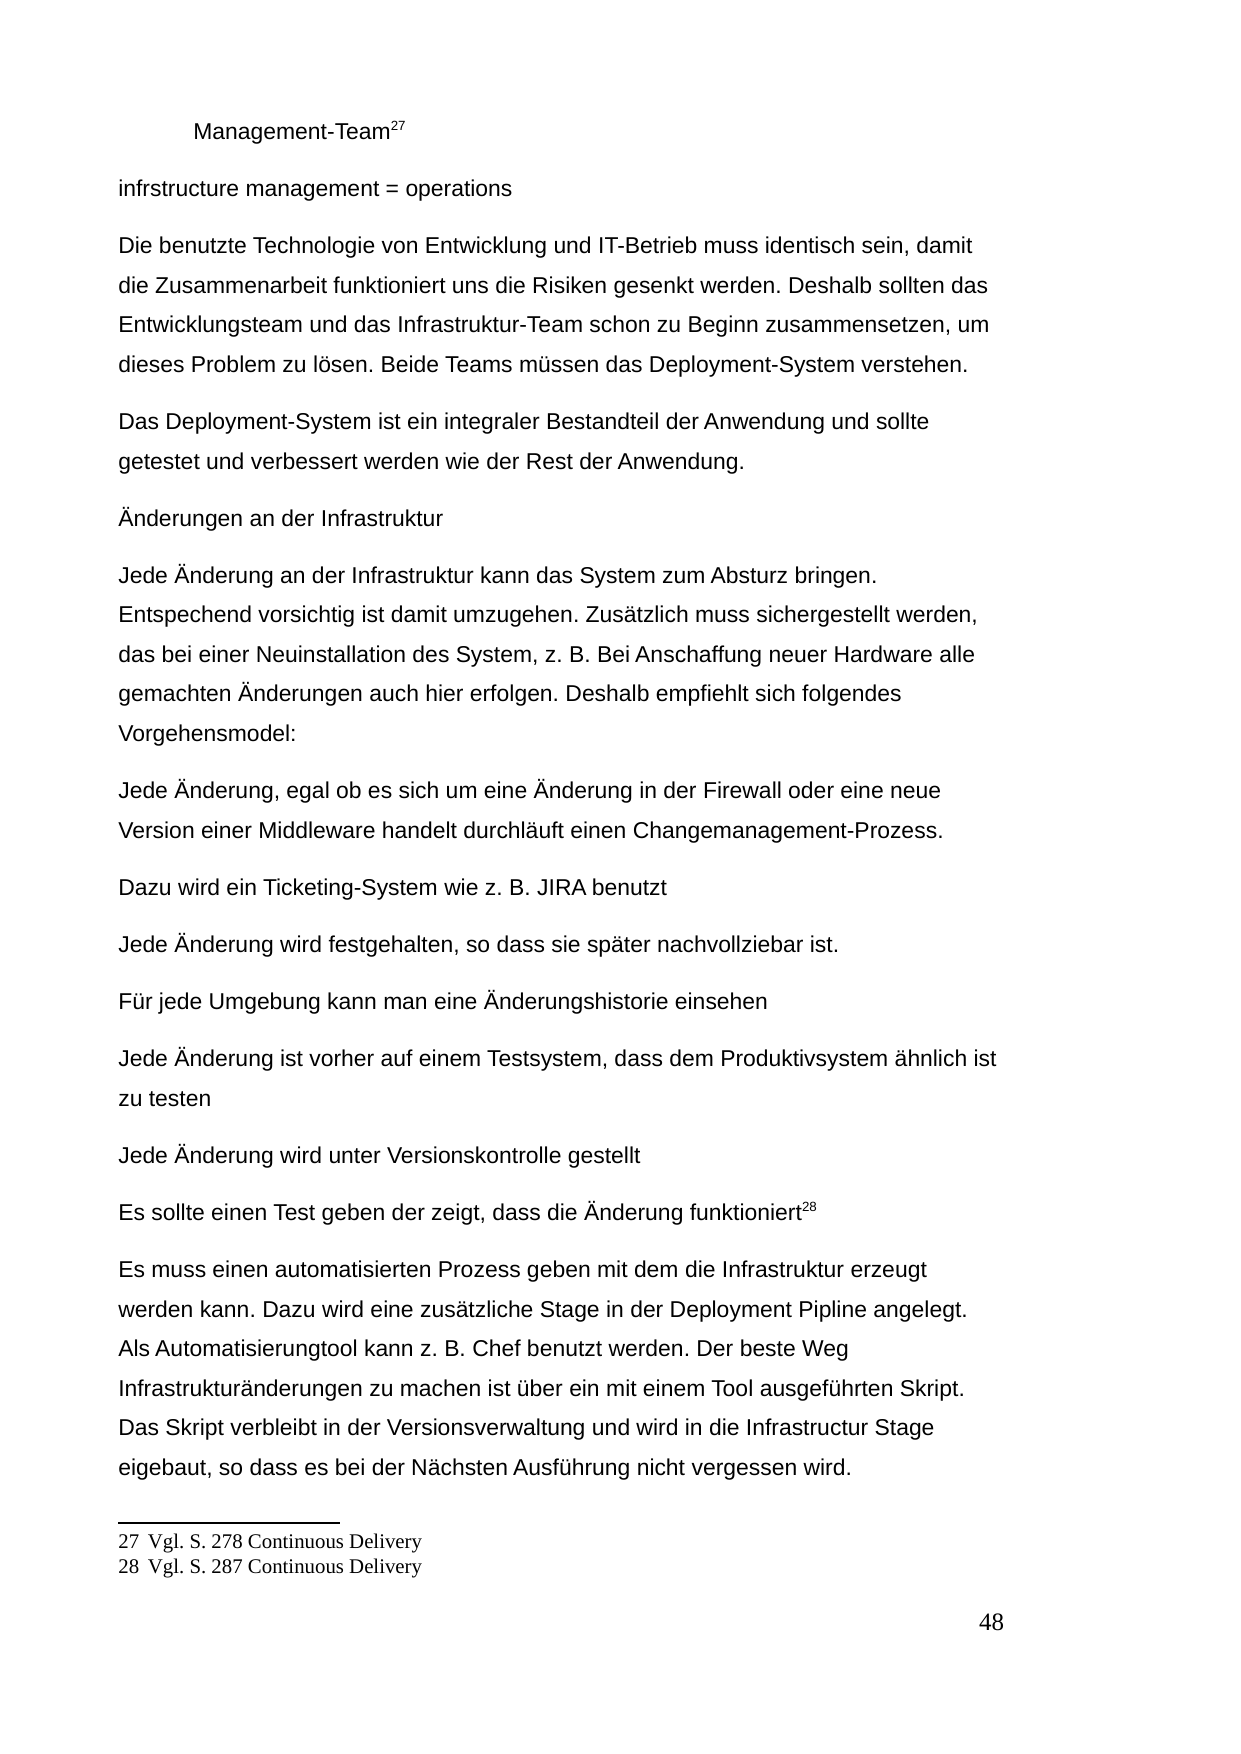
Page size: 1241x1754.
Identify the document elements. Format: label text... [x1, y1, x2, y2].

text Vgl. S. 287 Continuous Delivery [118, 1553, 1004, 1578]
text Es sollte einen Test geben der zeigt, dass die Änderung funktioniert [118, 1199, 1004, 1226]
text Jede Änderung wird festgehalten, so dass sie später nachvollziebar ist. [118, 931, 1004, 957]
text Jede Änderung ist vorher auf einem Testsystem, dass dem Produktivsystem ähnlich ist zu testen [118, 1045, 1004, 1111]
text Das Deployment-System ist ein integraler Bestandteil der Anwendung und sollte getestet und verbessert werden wie der Rest der Anwendung. [118, 408, 1004, 474]
text Für jede Umgebung kann man eine Änderungshistorie einsehen [118, 988, 1004, 1014]
text Jede Änderung an der Infrastruktur kann das System zum Absturz bringen. Entspechend vorsichtig ist damit umzugehen. Zusätzlich muss sichergestellt werden, das bei einer Neuinstallation des System, z. B. Bei Anschaffung neuer Hardware alle gemachten Änderungen auch hier erfolgen. Deshalb empfiehlt sich folgendes Vorgehensmodel: [118, 562, 1004, 746]
text Dazu wird ein Ticketing-System wie z. B. JIRA benutzt [118, 874, 1004, 900]
list Management-Team [156, 118, 1004, 144]
text Änderungen an der Infrastruktur [118, 505, 1004, 531]
text infrstructure management = operations [118, 175, 1004, 202]
list Vgl. S. 278 Continuous Delivery [118, 1529, 1004, 1553]
text Jede Änderung, egal ob es sich um eine Änderung in der Firewall oder eine neue Version einer Middleware handelt durchläuft einen Changemanagement-Prozess. [118, 777, 1004, 843]
text Jede Änderung wird unter Versionskontrolle gestellt [118, 1142, 1004, 1168]
text Die benutzte Technologie von Entwicklung und IT-Betrieb muss identisch sein, damit die Zusammenarbeit funktioniert uns die Risiken gesenkt werden. Deshalb sollten das Entwicklungsteam und das Infrastruktur-Team schon zu Beginn zusammensetzen, um dieses Problem zu lösen. Beide Teams müssen das Deployment-System verstehen. [118, 232, 1004, 377]
text Es muss einen automatisierten Prozess geben mit dem die Infrastruktur erzeugt werden kann. Dazu wird eine zusätzliche Stage in der Deployment Pipline angelegt. Als Automatisierungtool kann z. B. Chef benutzt werden. Der beste Weg Infrastrukturänderungen zu machen ist über ein mit einem Tool ausgeführten Skript. Das Skript verbleibt in der Versionsverwaltung und wird in die Infrastructur Stage eigebaut, so dass es bei der Nächsten Ausführung nicht vergessen wird. [118, 1256, 1004, 1480]
